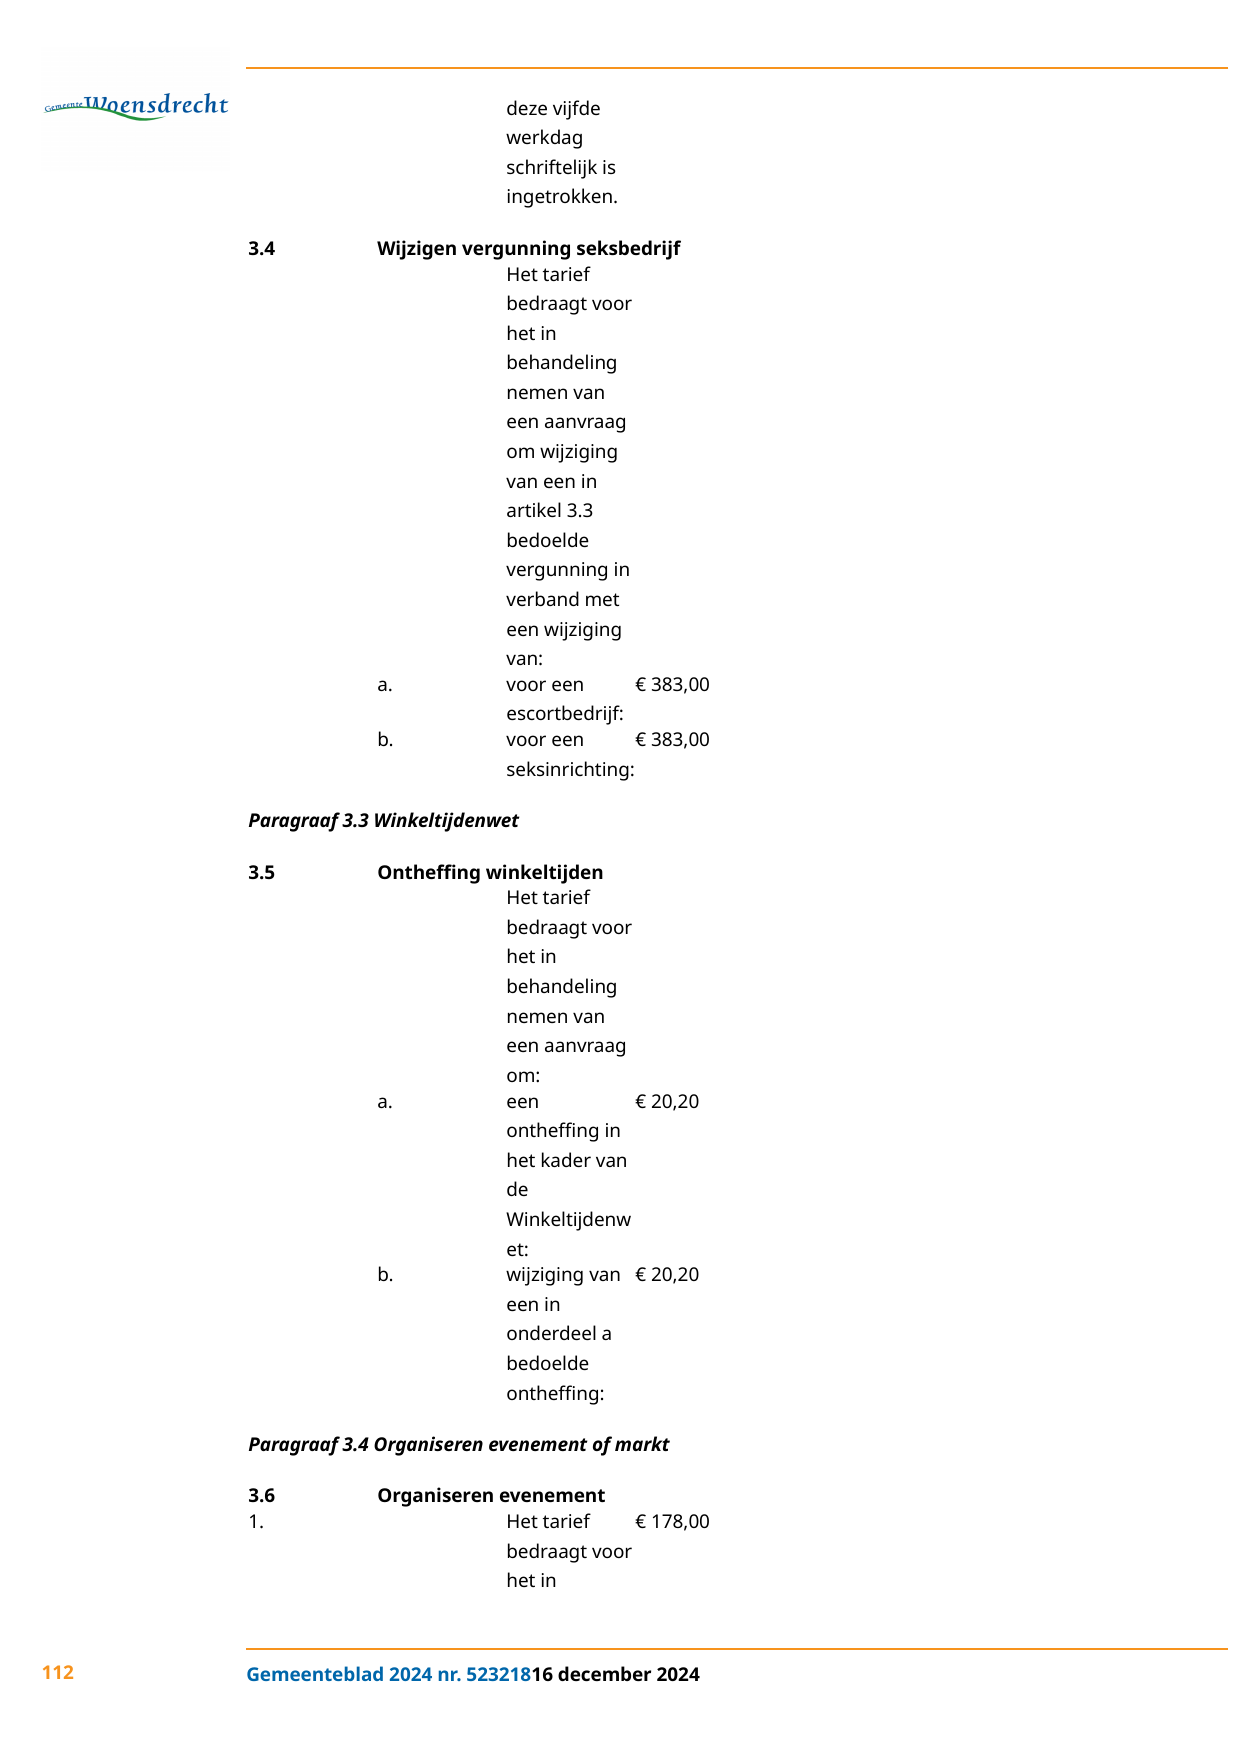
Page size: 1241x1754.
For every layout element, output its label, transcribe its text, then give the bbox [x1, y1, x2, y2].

table_cell [635, 885, 764, 1088]
table_cell [506, 833, 635, 859]
table_cell [248, 261, 377, 671]
table_cell [635, 1457, 764, 1483]
table_cell [1023, 885, 1152, 1088]
table_cell [894, 235, 1152, 261]
table_cell [1023, 1261, 1152, 1406]
table_cell [377, 261, 506, 671]
table_cell Organiseren evenement [377, 1483, 893, 1508]
table_cell [764, 833, 1022, 859]
table_cell € 178,00 [635, 1509, 764, 1593]
table_cell [1023, 726, 1152, 782]
table_cell [248, 671, 377, 726]
table_cell [377, 782, 506, 807]
table_cell Het tarief bedraagt voor het in behandeling nemen van een aanvraag om: [506, 885, 635, 1088]
table_cell [377, 1406, 506, 1431]
table_cell [248, 1406, 377, 1431]
table_cell [764, 671, 1022, 726]
table_cell [764, 261, 1022, 671]
table_cell [764, 1261, 1022, 1406]
table_cell deze vijfde werkdag schriftelijk is ingetrokken. [506, 95, 635, 209]
table_cell [1023, 833, 1152, 859]
table_cell [635, 782, 764, 807]
table_cell [635, 261, 764, 671]
table_cell [635, 1406, 764, 1431]
table_cell € 20,20 [635, 1261, 764, 1406]
table_cell [377, 209, 506, 235]
table_cell b. [377, 726, 506, 782]
table_cell a. [377, 1088, 506, 1261]
table_cell Paragraaf 3.3 Winkeltijdenwet [248, 808, 893, 833]
table_cell 3.5 [248, 859, 377, 884]
table_cell Het tarief bedraagt voor het in behandeling nemen van een aanvraag om wijziging van een in artikel 3.3 bedoelde vergunning in verband met een wijziging van: [506, 261, 635, 671]
table_cell [377, 95, 506, 209]
table_cell [506, 782, 635, 807]
table_cell [248, 726, 377, 782]
table_cell [894, 1483, 1152, 1508]
table_cell [248, 1088, 377, 1261]
table_cell wijziging van een in onderdeel a bedoelde ontheffing: [506, 1261, 635, 1406]
table_cell 1. [248, 1509, 377, 1593]
table_cell [248, 782, 377, 807]
table_cell [635, 95, 764, 209]
table_cell [894, 859, 1152, 884]
table_cell [1023, 782, 1152, 807]
table_cell voor een escortbedrijf: [506, 671, 635, 726]
table_cell [1023, 261, 1152, 671]
table_cell [248, 833, 377, 859]
table_cell [377, 1457, 506, 1483]
table_cell [248, 1261, 377, 1406]
table_cell [1023, 1406, 1152, 1431]
table_cell [764, 885, 1022, 1088]
table_cell [764, 1457, 1022, 1483]
table_cell [248, 885, 377, 1088]
table_cell [764, 95, 1022, 209]
table_cell [894, 808, 1152, 833]
table_cell Paragraaf 3.4 Organiseren evenement of markt [248, 1431, 893, 1457]
picture [41, 47, 231, 172]
table_cell een ontheffing in het kader van de Winkeltijdenwet: [506, 1088, 635, 1261]
table_cell [894, 1431, 1152, 1457]
table_cell [377, 833, 506, 859]
table_cell [764, 1509, 1022, 1593]
table_cell b. [377, 1261, 506, 1406]
table_cell [506, 209, 635, 235]
table_cell [1023, 1509, 1152, 1593]
table_cell [377, 885, 506, 1088]
table_cell [248, 95, 377, 209]
table_cell [764, 726, 1022, 782]
table_cell [1023, 671, 1152, 726]
table_cell [377, 1509, 506, 1593]
table_cell [1023, 1088, 1152, 1261]
table_cell Het tarief bedraagt voor het in [506, 1509, 635, 1593]
table_cell a. [377, 671, 506, 726]
table_cell € 383,00 [635, 726, 764, 782]
table_cell 3.4 [248, 235, 377, 261]
table_cell [506, 1457, 635, 1483]
table_cell [248, 209, 377, 235]
table_cell [764, 209, 1022, 235]
table_cell € 383,00 [635, 671, 764, 726]
table_cell [764, 1406, 1022, 1431]
table_cell [635, 833, 764, 859]
table_cell voor een seksinrichting: [506, 726, 635, 782]
table_cell [764, 782, 1022, 807]
table_cell [635, 209, 764, 235]
table_cell [506, 1406, 635, 1431]
table_cell [1023, 1457, 1152, 1483]
table_cell Wijzigen vergunning seksbedrijf [377, 235, 893, 261]
table_cell [764, 1088, 1022, 1261]
table_cell [1023, 95, 1152, 209]
table_cell [1023, 209, 1152, 235]
table_cell Ontheffing winkeltijden [377, 859, 893, 884]
table_cell 3.6 [248, 1483, 377, 1508]
table_cell € 20,20 [635, 1088, 764, 1261]
table_cell [248, 1457, 377, 1483]
